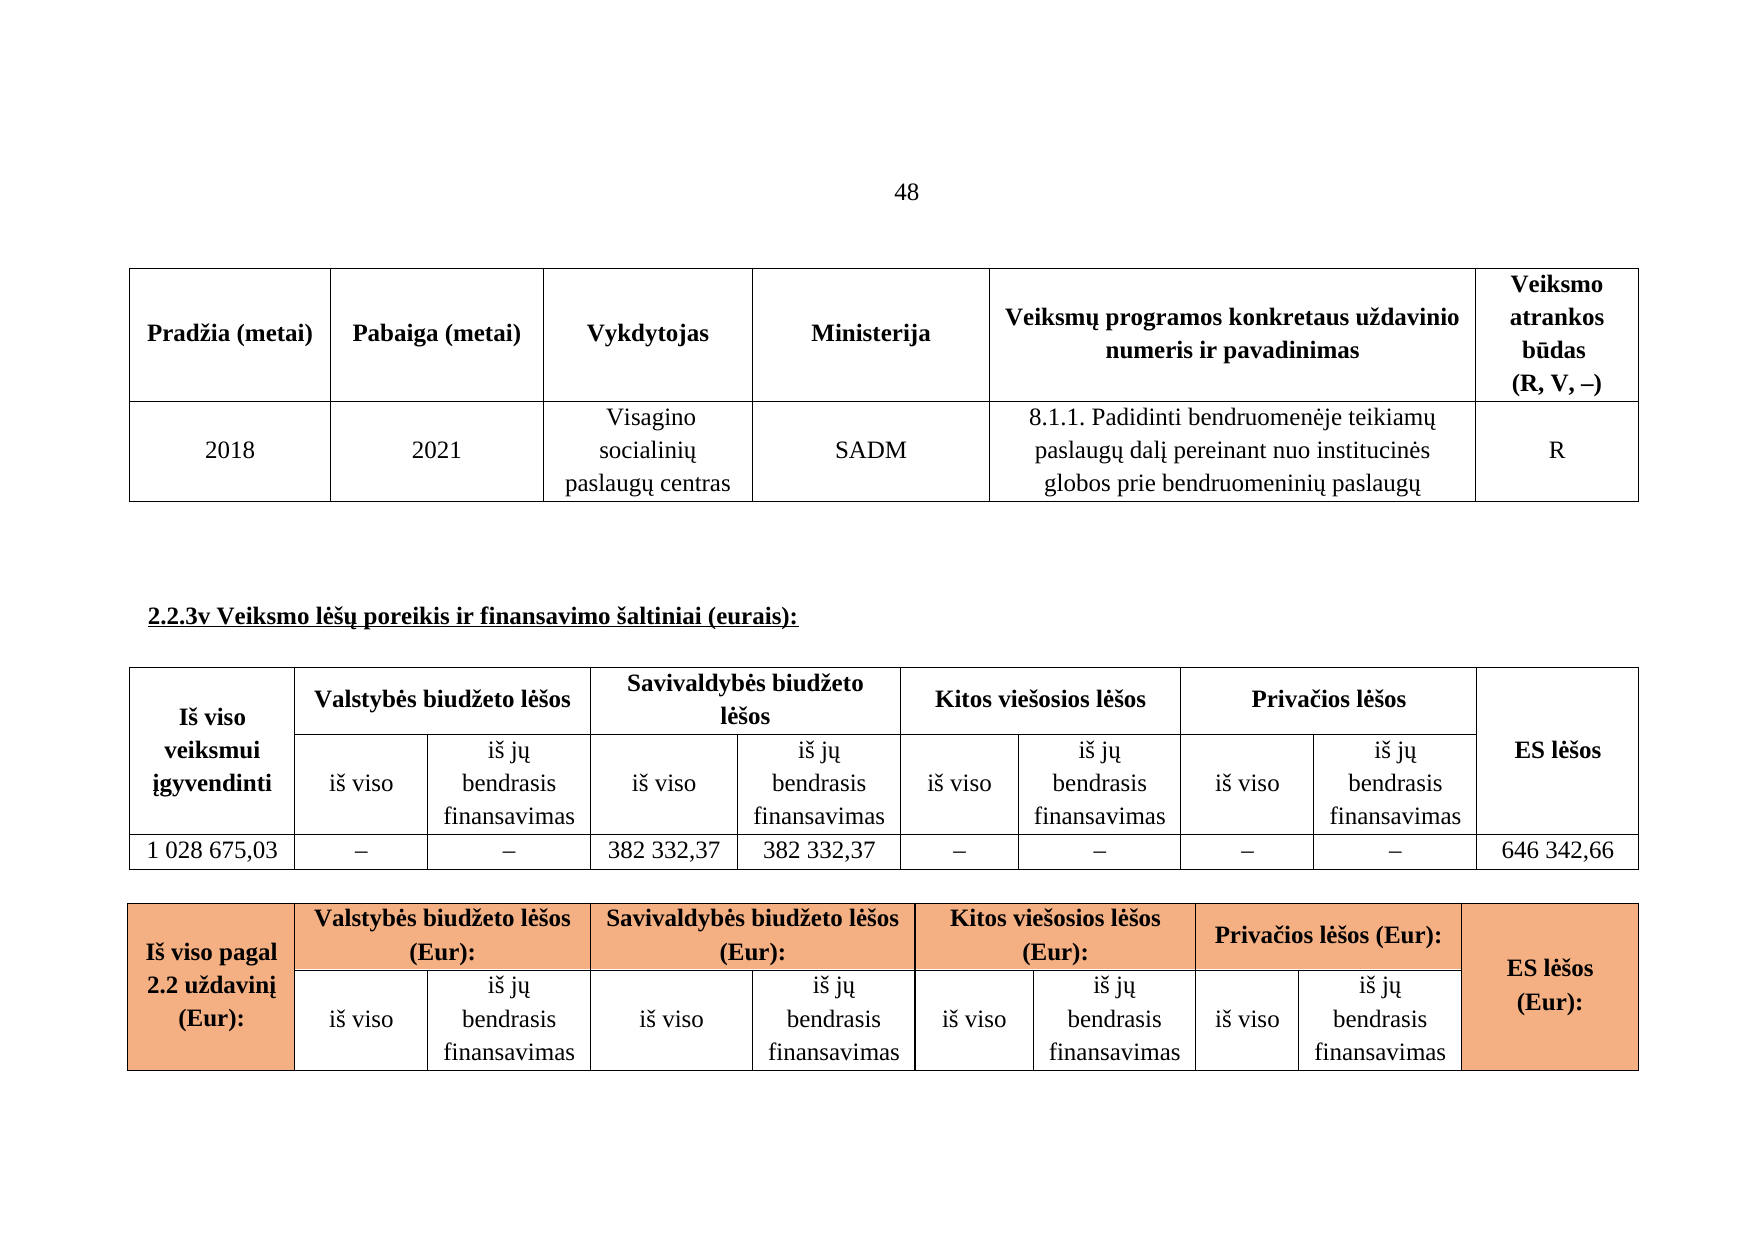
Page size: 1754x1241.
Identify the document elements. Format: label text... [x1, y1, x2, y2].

table_header Kitos viešosios lėšos (Eur): [916, 904, 1195, 969]
table_cell iš viso [591, 971, 752, 1070]
table_cell iš jų bendrasis finansavimas [1019, 735, 1180, 834]
table_cell iš jų bendrasis finansavimas [753, 971, 914, 1070]
table_cell iš jų bendrasis finansavimas [428, 971, 590, 1070]
table_cell iš viso [1181, 735, 1313, 834]
table_header Valstybės biudžeto lėšos [295, 668, 590, 734]
table_header Savivaldybės biudžeto lėšos (Eur): [591, 904, 914, 969]
table_header ES lėšos [1477, 668, 1638, 834]
table_cell 8.1.1. Padidinti bendruomenėje teikiamų paslaugų dalį pereinant nuo institucinės globos prie bendruomeninių paslaugų [990, 402, 1475, 501]
table_cell – [1019, 835, 1180, 868]
table_cell iš viso [591, 735, 737, 834]
table_cell 2021 [331, 402, 543, 501]
table_cell 646 342,66 [1477, 835, 1638, 868]
table_header Pabaiga (metai) [331, 269, 543, 401]
table_cell SADM [753, 402, 989, 501]
table_cell – [901, 835, 1018, 868]
table_header Veiksmo atrankos būdas (R, V, –) [1476, 269, 1638, 401]
table_header Privačios lėšos (Eur): [1196, 904, 1461, 969]
table_cell R [1476, 402, 1638, 501]
table_cell iš jų bendrasis finansavimas [738, 735, 900, 834]
table_cell – [1181, 835, 1313, 868]
text 2.2.3v Veiksmo lėšų poreikis ir finansavimo šaltiniai (eurais): [118, 601, 1695, 630]
table_cell iš viso [295, 971, 427, 1070]
table_cell – [428, 835, 590, 868]
table_cell iš viso [916, 971, 1033, 1070]
table_header Iš viso veiksmui įgyvendinti [130, 668, 294, 834]
table_header Veiksmų programos konkretaus uždavinio numeris ir pavadinimas [990, 269, 1475, 401]
table_header Savivaldybės biudžeto lėšos [591, 668, 900, 734]
table_cell Visagino socialinių paslaugų centras [544, 402, 752, 501]
table_cell iš jų bendrasis finansavimas [1314, 735, 1476, 834]
table_cell 2018 [130, 402, 330, 501]
table_cell iš viso [295, 735, 427, 834]
table_header Valstybės biudžeto lėšos (Eur): [295, 904, 590, 969]
table_cell 382 332,37 [591, 835, 737, 868]
table_header Ministerija [753, 269, 989, 401]
table_cell – [295, 835, 427, 868]
table_cell iš viso [1196, 971, 1298, 1070]
table_header Pradžia (metai) [130, 269, 330, 401]
table_cell iš jų bendrasis finansavimas [1034, 971, 1195, 1070]
table_cell 382 332,37 [738, 835, 900, 868]
table_header ES lėšos (Eur): [1462, 904, 1638, 1070]
table_header Privačios lėšos [1181, 668, 1476, 734]
table_header Kitos viešosios lėšos [901, 668, 1180, 734]
table_header Vykdytojas [544, 269, 752, 401]
table_cell – [1314, 835, 1476, 868]
table_header Iš viso pagal 2.2 uždavinį (Eur): [128, 904, 294, 1070]
table_cell iš viso [901, 735, 1018, 834]
table_cell 1 028 675,03 [130, 835, 294, 868]
table_cell iš jų bendrasis finansavimas [428, 735, 590, 834]
table_cell iš jų bendrasis finansavimas [1299, 971, 1461, 1070]
